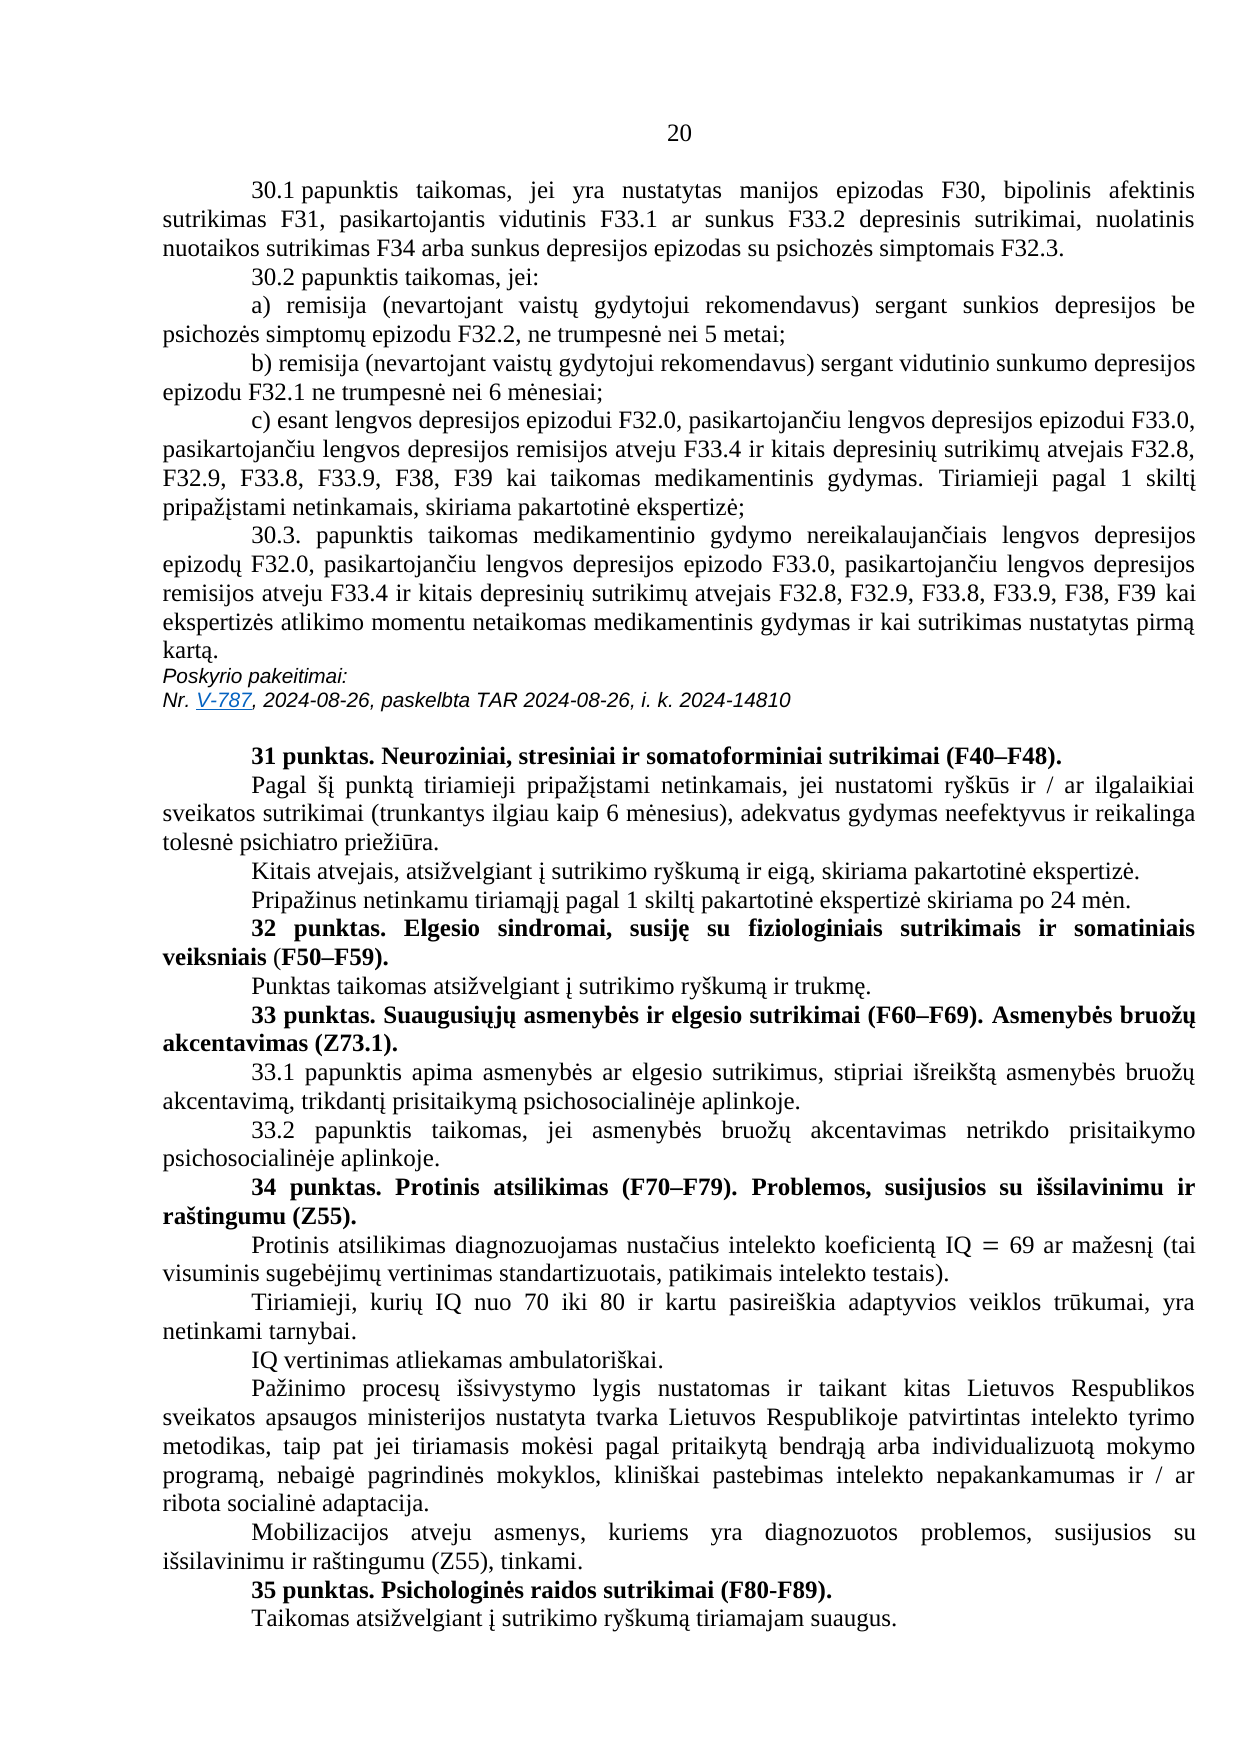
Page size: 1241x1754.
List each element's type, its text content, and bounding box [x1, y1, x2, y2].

text Nr. V-787, 2024-08-26, paskelbta TAR 2024-08-26, i. k. 2024-14810 [162, 688, 1196, 712]
text a) remisija (nevartojant vaistų gydytojui rekomendavus) sergant sunkios depresijos be psichozės simptomų epizodu F32.2, ne trumpesnė nei 5 metai; [162, 291, 1196, 348]
text Tiriamieji, kurių IQ nuo 70 iki 80 ir kartu pasireiškia adaptyvios veiklos trūkumai, yra netinkami tarnybai. [162, 1287, 1196, 1345]
text 35 punktas. Psichologinės raidos sutrikimai (F80-F89). [162, 1575, 1196, 1603]
text c) esant lengvos depresijos epizodui F32.0, pasikartojančiu lengvos depresijos epizodui F33.0, pasikartojančiu lengvos depresijos remisijos atveju F33.4 ir kitais depresinių sutrikimų atvejais F32.8, F32.9, F33.8, F33.9, F38, F39 kai taikomas medikamentinis gydymas. Tiriamieji pagal 1 skiltį pripažįstami netinkamais, skiriama pakartotinė ekspertizė; [162, 406, 1196, 521]
text Kitais atvejais, atsižvelgiant į sutrikimo ryškumą ir eigą, skiriama pakartotinė ekspertizė. [162, 856, 1196, 885]
text 30.2 papunktis taikomas, jei: [162, 262, 1196, 291]
text IQ vertinimas atliekamas ambulatoriškai. [162, 1345, 1196, 1373]
text Mobilizacijos atveju asmenys, kuriems yra diagnozuotos problemos, susijusios su išsilavinimu ir raštingumu (Z55), tinkami. [162, 1517, 1196, 1575]
text Pripažinus netinkamu tiriamąjį pagal 1 skiltį pakartotinė ekspertizė skiriama po 24 mėn. [162, 885, 1196, 913]
text 31 punktas. Neuroziniai, stresiniai ir somatoforminiai sutrikimai (F40–F48). [162, 741, 1196, 770]
text 33.2 papunktis taikomas, jei asmenybės bruožų akcentavimas netrikdo prisitaikymo psichosocialinėje aplinkoje. [162, 1115, 1196, 1172]
text Punktas taikomas atsižvelgiant į sutrikimo ryškumą ir trukmę. [162, 971, 1196, 1000]
text 33.1 papunktis apima asmenybės ar elgesio sutrikimus, stipriai išreikštą asmenybės bruožų akcentavimą, trikdantį prisitaikymą psichosocialinėje aplinkoje. [162, 1057, 1196, 1115]
text 30.3. papunktis taikomas medikamentinio gydymo nereikalaujančiais lengvos depresijos epizodų F32.0, pasikartojančiu lengvos depresijos epizodo F33.0, pasikartojančiu lengvos depresijos remisijos atveju F33.4 ir kitais depresinių sutrikimų atvejais F32.8, F32.9, F33.8, F33.9, F38, F39 kai ekspertizės atlikimo momentu netaikomas medikamentinis gydymas ir kai sutrikimas nustatytas pirmą kartą. [162, 521, 1196, 664]
text 34 punktas. Protinis atsilikimas (F70–F79). Problemos, susijusios su išsilavinimu ir raštingumu (Z55). [162, 1172, 1196, 1230]
text Poskyrio pakeitimai: [162, 664, 1196, 688]
text Taikomas atsižvelgiant į sutrikimo ryškumą tiriamajam suaugus. [162, 1603, 1196, 1632]
text Protinis atsilikimas diagnozuojamas nustačius intelekto koeficientą IQ  69 ar mažesnį (tai visuminis sugebėjimų vertinimas standartizuotais, patikimais intelekto testais). [162, 1230, 1196, 1287]
text b) remisija (nevartojant vaistų gydytojui rekomendavus) sergant vidutinio sunkumo depresijos epizodu F32.1 ne trumpesnė nei 6 mėnesiai; [162, 348, 1196, 406]
text 33 punktas. Suaugusiųjų asmenybės ir elgesio sutrikimai (F60–F69). Asmenybės bruožų akcentavimas (Z73.1). [162, 1000, 1196, 1057]
text 30.1 papunktis taikomas, jei yra nustatytas manijos epizodas F30, bipolinis afektinis sutrikimas F31, pasikartojantis vidutinis F33.1 ar sunkus F33.2 depresinis sutrikimai, nuolatinis nuotaikos sutrikimas F34 arba sunkus depresijos epizodas su psichozės simptomais F32.3. [162, 176, 1196, 262]
text 32 punktas. Elgesio sindromai, susiję su fiziologiniais sutrikimais ir somatiniais veiksniais (F50–F59). [162, 913, 1196, 971]
text Pažinimo procesų išsivystymo lygis nustatomas ir taikant kitas Lietuvos Respublikos sveikatos apsaugos ministerijos nustatyta tvarka Lietuvos Respublikoje patvirtintas intelekto tyrimo metodikas, taip pat jei tiriamasis mokėsi pagal pritaikytą bendrąją arba individualizuotą mokymo programą, nebaigė pagrindinės mokyklos, kliniškai pastebimas intelekto nepakankamumas ir / ar ribota socialinė adaptacija. [162, 1373, 1196, 1517]
text Pagal šį punktą tiriamieji pripažįstami netinkamais, jei nustatomi ryškūs ir / ar ilgalaikiai sveikatos sutrikimai (trunkantys ilgiau kaip 6 mėnesius), adekvatus gydymas neefektyvus ir reikalinga tolesnė psichiatro priežiūra. [162, 770, 1196, 856]
